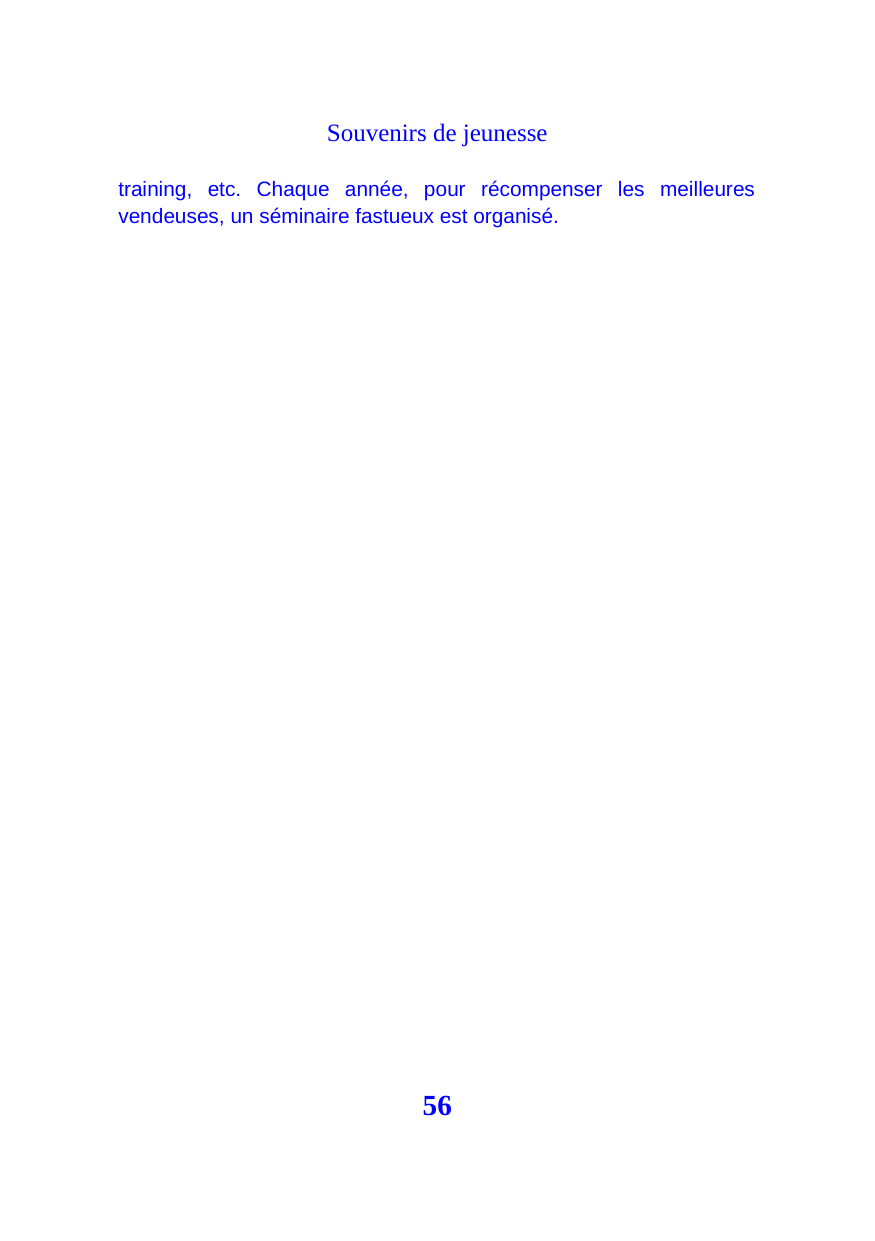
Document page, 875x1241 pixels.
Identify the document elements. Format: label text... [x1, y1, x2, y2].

text training, etc. Chaque année, pour récompenser les meilleures vendeuses, un séminaire fastueux est organisé. [118, 176, 756, 228]
